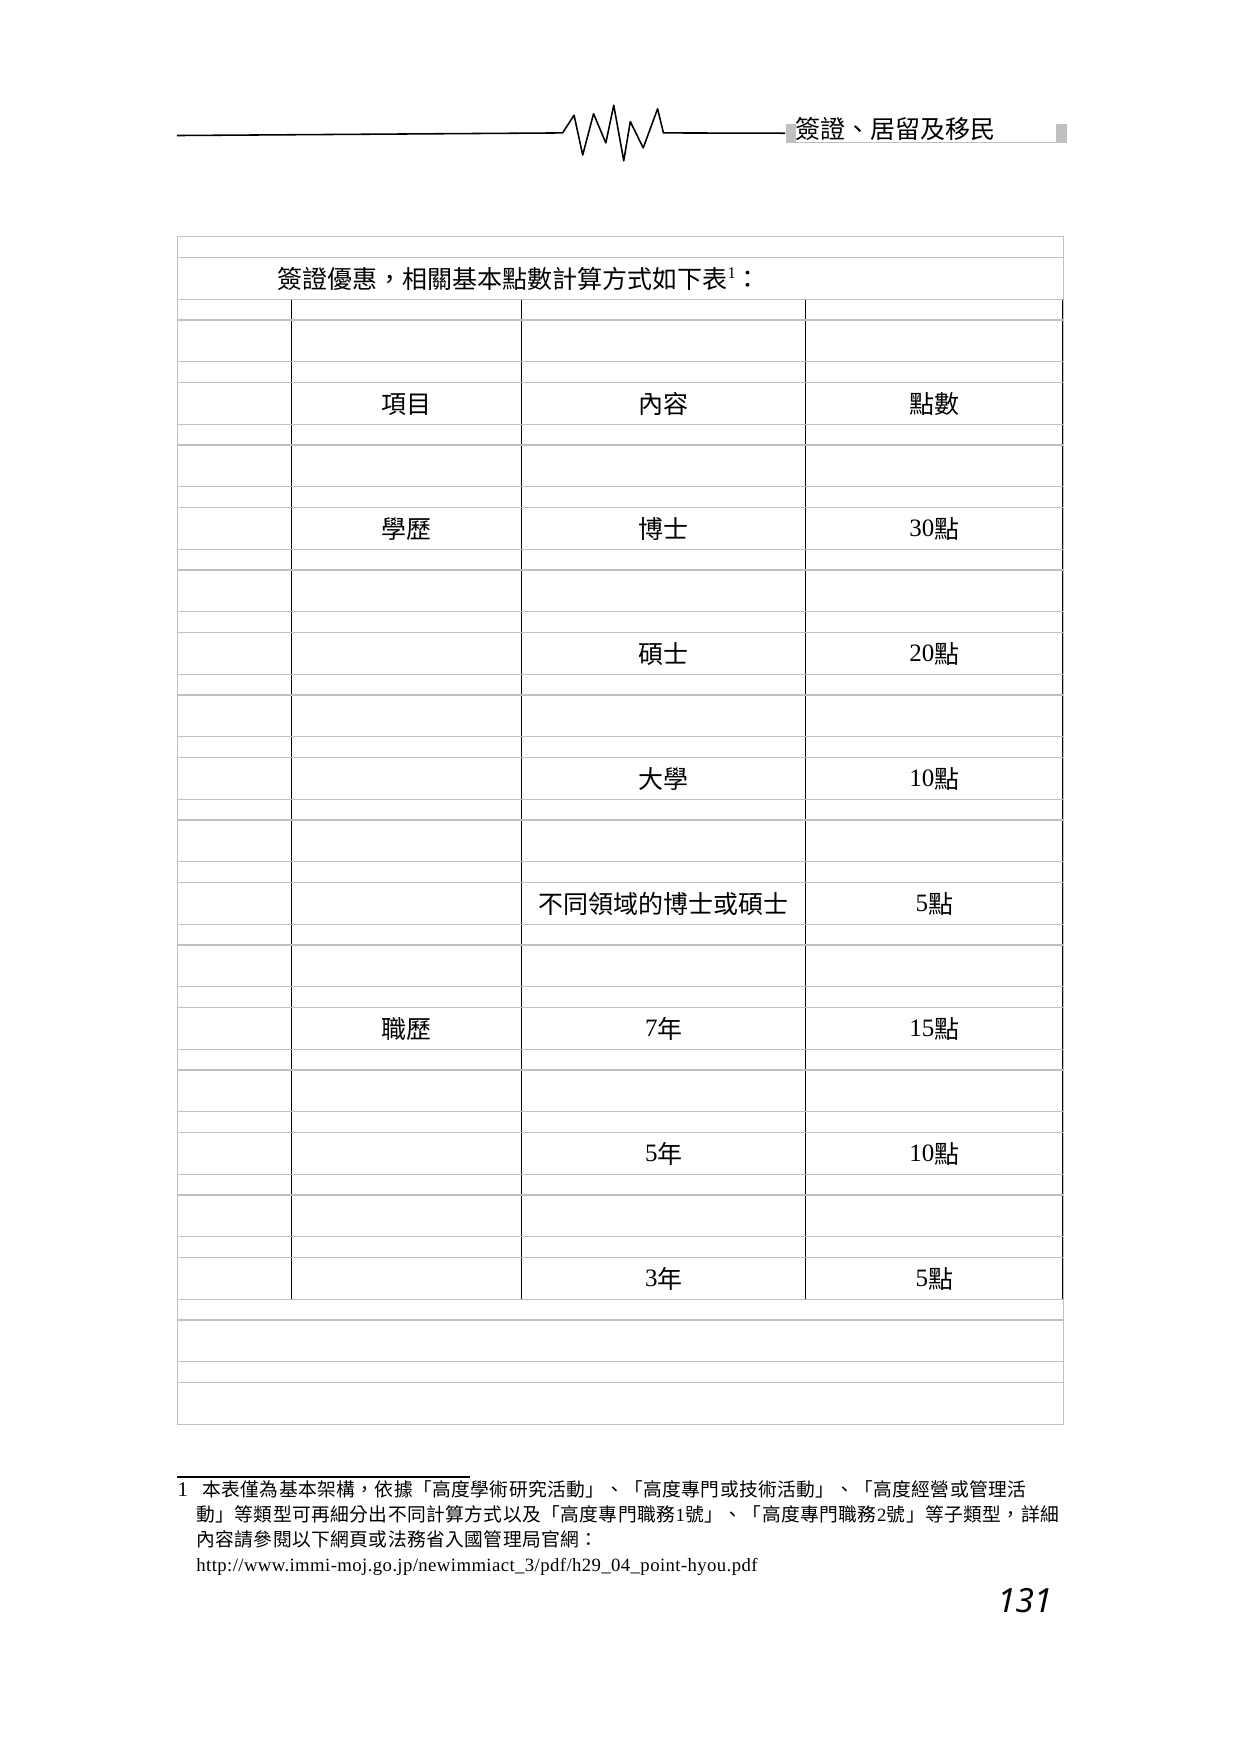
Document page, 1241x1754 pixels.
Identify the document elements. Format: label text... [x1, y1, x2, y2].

table_cell [292, 862, 521, 882]
table_cell [292, 1237, 521, 1257]
table_cell 7年 [522, 1008, 805, 1049]
table_cell [806, 1050, 1062, 1069]
table_header [806, 362, 1062, 382]
table_cell [292, 1175, 521, 1194]
table_cell [806, 1071, 1062, 1111]
table_cell [292, 1071, 521, 1111]
table_cell 大學 [522, 758, 805, 799]
table_cell [292, 800, 521, 819]
table_cell [522, 987, 805, 1007]
table_cell [806, 821, 1062, 861]
table_cell [292, 737, 521, 757]
table_cell [522, 737, 805, 757]
table_cell 5點 [806, 1258, 1062, 1299]
table_cell [806, 1175, 1062, 1194]
table_cell [522, 487, 805, 507]
table_cell [292, 987, 521, 1007]
table_header [292, 300, 521, 319]
table_cell [806, 696, 1062, 736]
table_cell [806, 737, 1062, 757]
table_cell [292, 571, 521, 611]
table_cell [292, 821, 521, 861]
table_cell [292, 1133, 521, 1174]
table_cell [522, 925, 805, 944]
table_cell 5年 [522, 1133, 805, 1174]
table_cell 5點 [806, 883, 1062, 924]
table_cell 碩士 [522, 633, 805, 674]
table_header 內容 [522, 383, 805, 424]
table_cell [522, 862, 805, 882]
table_header [522, 362, 805, 382]
table_cell [522, 1112, 805, 1132]
table_cell [806, 550, 1062, 569]
table_header [292, 321, 521, 361]
table_cell [806, 862, 1062, 882]
table_cell [522, 800, 805, 819]
table_cell [292, 758, 521, 799]
text 簽證優惠，相關基本點數計算方式如下表： [277, 258, 1063, 299]
table_cell [806, 800, 1062, 819]
table_cell [292, 696, 521, 736]
table_cell [522, 1071, 805, 1111]
table_cell 30點 [806, 508, 1062, 549]
table_cell [522, 821, 805, 861]
table_cell [522, 612, 805, 632]
table_cell 20點 [806, 633, 1062, 674]
table_cell [806, 1196, 1062, 1236]
table_cell [522, 1050, 805, 1069]
table_cell [292, 1112, 521, 1132]
table_cell [292, 425, 521, 444]
table_header [806, 321, 1062, 361]
table_cell [806, 1112, 1062, 1132]
text 本表僅為基本架構，依據「高度學術研究活動」、「高度專門或技術活動」、「高度經營或管理活動」等類型可再細分出不同計算方式以及「高度專門職務1號」、「高度專門職務2號」等子類型，詳細內容請參閱以下網頁或法務省入國管理局官網： http://www.immi-moj.go.jp/newimmiact_3/pdf/h29_04_point-hyou.pdf [177, 1477, 1063, 1577]
table_cell [522, 1237, 805, 1257]
table_cell [522, 946, 805, 986]
table_cell [806, 1237, 1062, 1257]
table_cell [806, 987, 1062, 1007]
table_cell [292, 1196, 521, 1236]
table_cell [806, 925, 1062, 944]
table_header [806, 300, 1062, 319]
table_cell [806, 425, 1062, 444]
table_cell [806, 612, 1062, 632]
table_header 點數 [806, 383, 1062, 424]
table_cell [806, 571, 1062, 611]
table_cell 學歷 [292, 508, 521, 549]
table_cell [522, 675, 805, 694]
table_header [522, 321, 805, 361]
table_cell [292, 633, 521, 674]
table_header 項目 [292, 383, 521, 424]
table_cell [522, 571, 805, 611]
table_cell [522, 425, 805, 444]
table_cell [522, 446, 805, 486]
table_cell [806, 675, 1062, 694]
table_cell 15點 [806, 1008, 1062, 1049]
table_cell [292, 612, 521, 632]
table_cell [522, 1196, 805, 1236]
table_cell 不同領域的博士或碩士 [522, 883, 805, 924]
table_cell [292, 925, 521, 944]
table_cell [292, 446, 521, 486]
table_header [522, 300, 805, 319]
table_cell 3年 [522, 1258, 805, 1299]
table_cell [806, 446, 1062, 486]
table_header [292, 362, 521, 382]
table_cell 職歷 [292, 1008, 521, 1049]
table_cell [292, 1258, 521, 1299]
text [277, 237, 1063, 257]
table_cell [522, 550, 805, 569]
table_cell 10點 [806, 1133, 1062, 1174]
table_cell [292, 883, 521, 924]
table_cell [292, 675, 521, 694]
table_cell [292, 946, 521, 986]
table_cell [806, 487, 1062, 507]
table_cell [806, 946, 1062, 986]
table_cell [292, 550, 521, 569]
table_cell [522, 1175, 805, 1194]
table_cell [522, 696, 805, 736]
table_cell 博士 [522, 508, 805, 549]
table_cell 10點 [806, 758, 1062, 799]
table_cell [292, 487, 521, 507]
table_cell [292, 1050, 521, 1069]
